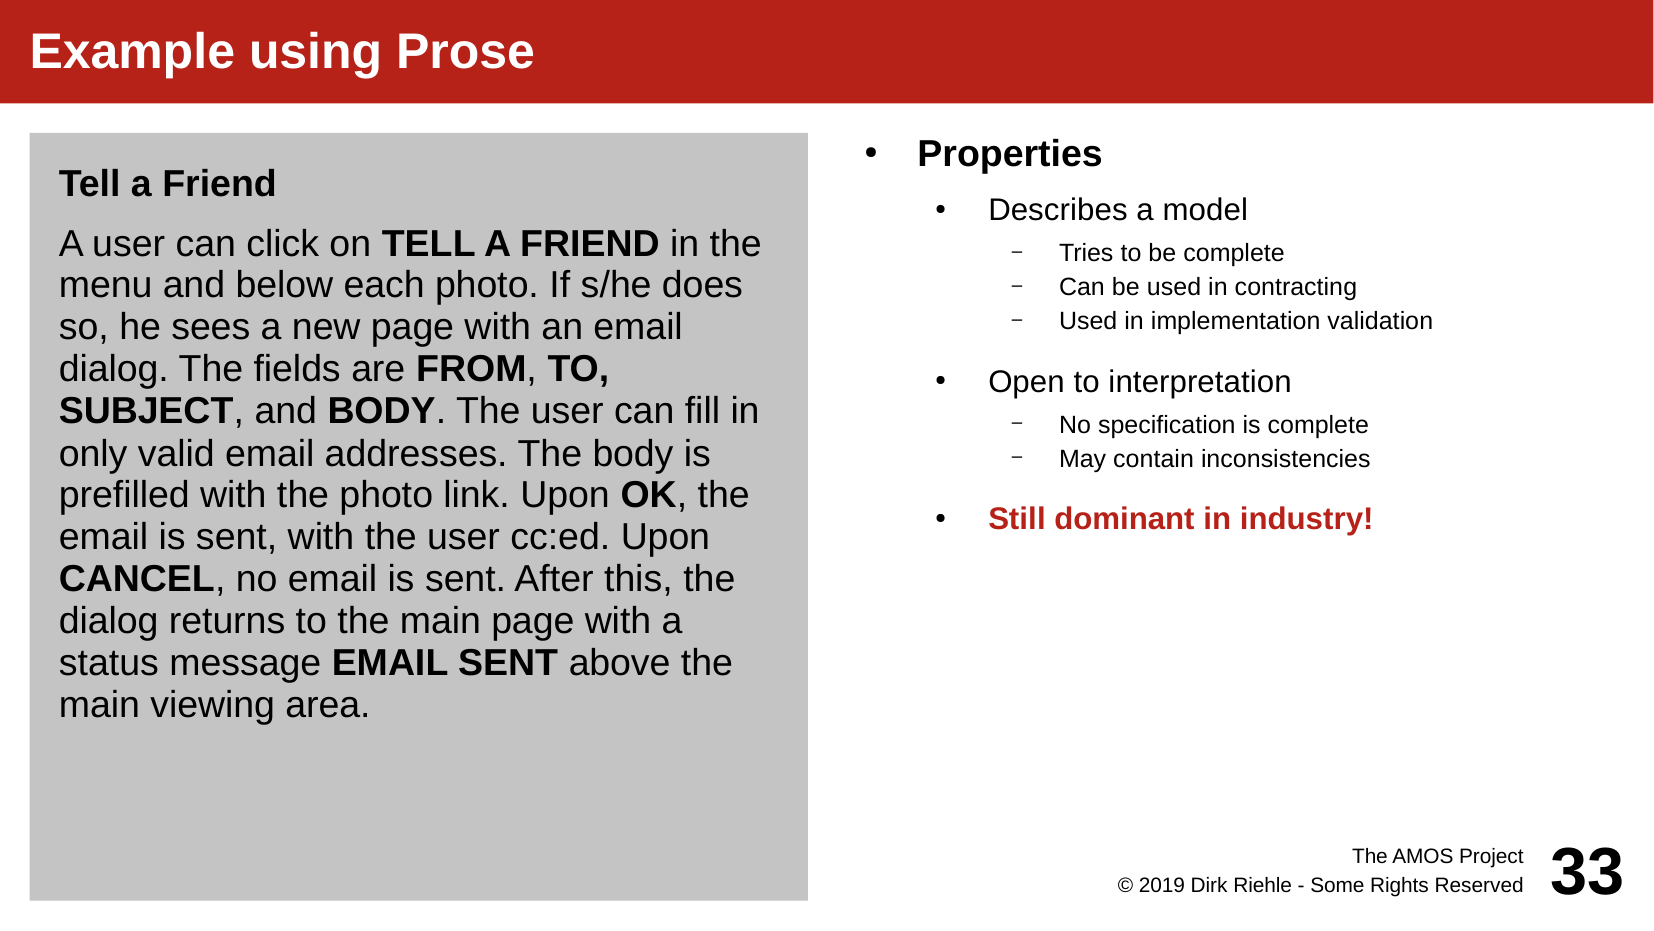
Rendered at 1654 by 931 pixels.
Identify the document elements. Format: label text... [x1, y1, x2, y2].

list Properties Describes a model Tries to be complete Can be used in contracting Used in implementation validation Open to interpretation No specification is complete May contain inconsistencies Still dominant in industry! [846, 132, 1625, 798]
list Tell a Friend A user can click on TELL A FRIEND in the menu and below each photo. If s/he does so, he sees a new page with an email dialog. The fields are FROM, TO, SUBJECT, and BODY. The user can fill in only valid email addresses. The body is prefilled with the photo link. Upon OK, the email is sent, with the user cc:ed. Upon CANCEL, no email is sent. After this, the dialog returns to the main page with a status message EMAIL SENT above the main viewing area. [29, 132, 808, 901]
title Example using Prose [0, 0, 1654, 104]
